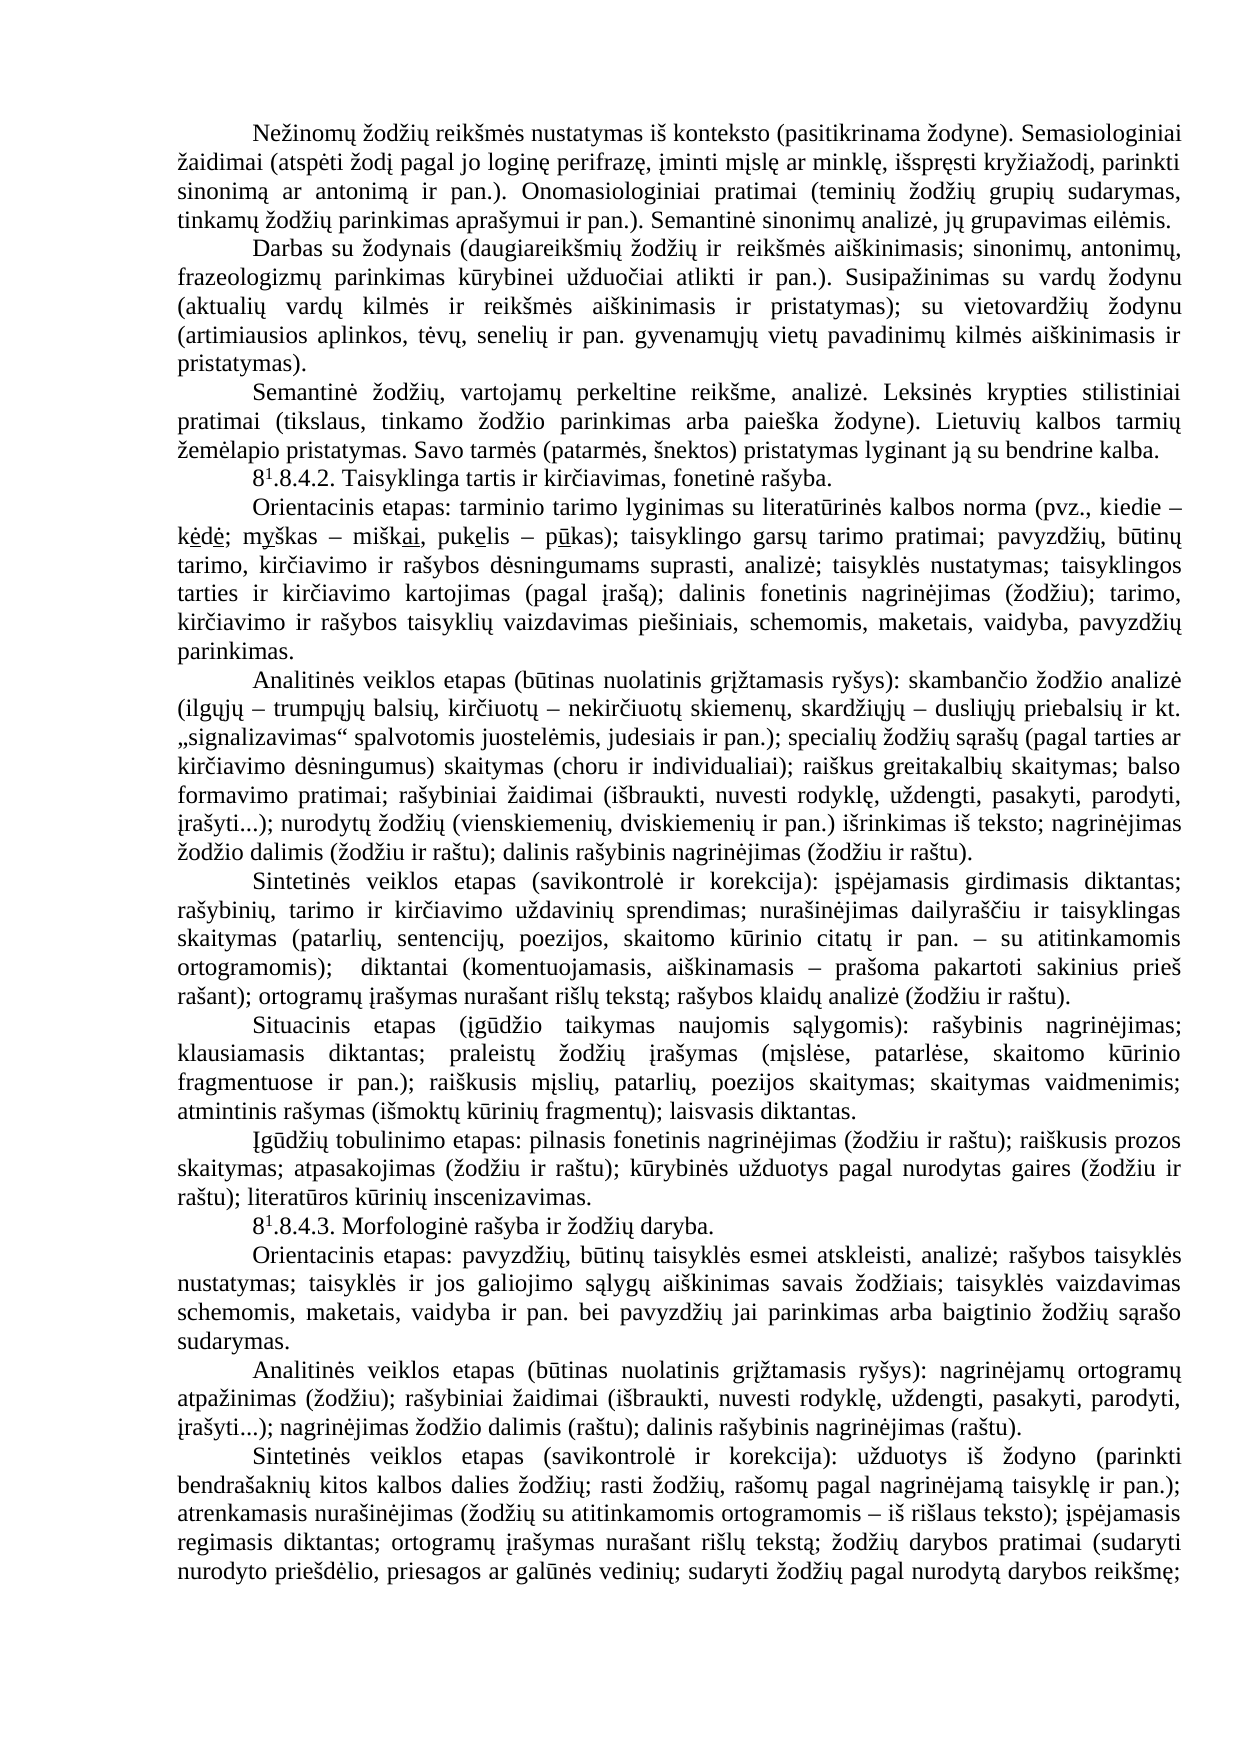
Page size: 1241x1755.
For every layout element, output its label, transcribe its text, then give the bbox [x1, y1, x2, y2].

text Sintetinės veiklos etapas (savikontrolė ir korekcija): įspėjamasis girdimasis diktantas; rašybinių, tarimo ir kirčiavimo uždavinių sprendimas; nurašinėjimas dailyraščiu ir taisyklingas skaitymas (patarlių, sentencijų, poezijos, skaitomo kūrinio citatų ir pan. – su atitinkamomis ortogramomis); diktantai (komentuojamasis, aiškinamasis – prašoma pakartoti sakinius prieš rašant); ortogramų įrašymas nurašant rišlų tekstą; rašybos klaidų analizė (žodžiu ir raštu). [177, 866, 1182, 1010]
text Nežinomų žodžių reikšmės nustatymas iš konteksto (pasitikrinama žodyne). Semasiologiniai žaidimai (atspėti žodį pagal jo loginę perifrazę, įminti mįslę ar minklę, išspręsti kryžiažodį, parinkti sinonimą ar antonimą ir pan.). Onomasiologiniai pratimai (teminių žodžių grupių sudarymas, tinkamų žodžių parinkimas aprašymui ir pan.). Semantinė sinonimų analizė, jų grupavimas eilėmis. [177, 118, 1182, 233]
text 81.8.4.2. Taisyklinga tartis ir kirčiavimas, fonetinė rašyba. [177, 463, 1182, 492]
text Orientacinis etapas: pavyzdžių, būtinų taisyklės esmei atskleisti, analizė; rašybos taisyklės nustatymas; taisyklės ir jos galiojimo sąlygų aiškinimas savais žodžiais; taisyklės vaizdavimas schemomis, maketais, vaidyba ir pan. bei pavyzdžių jai parinkimas arba baigtinio žodžių sąrašo sudarymas. [177, 1240, 1182, 1355]
text Įgūdžių tobulinimo etapas: pilnasis fonetinis nagrinėjimas (žodžiu ir raštu); raiškusis prozos skaitymas; atpasakojimas (žodžiu ir raštu); kūrybinės užduotys pagal nurodytas gaires (žodžiu ir raštu); literatūros kūrinių inscenizavimas. [177, 1125, 1182, 1211]
text Analitinės veiklos etapas (būtinas nuolatinis grįžtamasis ryšys): nagrinėjamų ortogramų atpažinimas (žodžiu); rašybiniai žaidimai (išbraukti, nuvesti rodyklę, uždengti, pasakyti, parodyti, įrašyti...); nagrinėjimas žodžio dalimis (raštu); dalinis rašybinis nagrinėjimas (raštu). [177, 1355, 1182, 1441]
text Darbas su žodynais (daugiareikšmių žodžių ir reikšmės aiškinimasis; sinonimų, antonimų, frazeologizmų parinkimas kūrybinei užduočiai atlikti ir pan.). Susipažinimas su vardų žodynu (aktualių vardų kilmės ir reikšmės aiškinimasis ir pristatymas); su vietovardžių žodynu (artimiausios aplinkos, tėvų, senelių ir pan. gyvenamųjų vietų pavadinimų kilmės aiškinimasis ir pristatymas). [177, 233, 1182, 377]
text 81.8.4.3. Morfologinė rašyba ir žodžių daryba. [177, 1211, 1182, 1240]
text Analitinės veiklos etapas (būtinas nuolatinis grįžtamasis ryšys): skambančio žodžio analizė (ilgųjų – trumpųjų balsių, kirčiuotų – nekirčiuotų skiemenų, skardžiųjų – dusliųjų priebalsių ir kt. „signalizavimas“ spalvotomis juostelėmis, judesiais ir pan.); specialių žodžių sąrašų (pagal tarties ar kirčiavimo dėsningumus) skaitymas (choru ir individualiai); raiškus greitakalbių skaitymas; balso formavimo pratimai; rašybiniai žaidimai (išbraukti, nuvesti rodyklę, uždengti, pasakyti, parodyti, įrašyti...); nurodytų žodžių (vienskiemenių, dviskiemenių ir pan.) išrinkimas iš teksto; nagrinėjimas žodžio dalimis (žodžiu ir raštu); dalinis rašybinis nagrinėjimas (žodžiu ir raštu). [177, 665, 1182, 866]
text Sintetinės veiklos etapas (savikontrolė ir korekcija): užduotys iš žodyno (parinkti bendrašaknių kitos kalbos dalies žodžių; rasti žodžių, rašomų pagal nagrinėjamą taisyklę ir pan.); atrenkamasis nurašinėjimas (žodžių su atitinkamomis ortogramomis – iš rišlaus teksto); įspėjamasis regimasis diktantas; ortogramų įrašymas nurašant rišlų tekstą; žodžių darybos pratimai (sudaryti nurodyto priešdėlio, priesagos ar galūnės vedinių; sudaryti žodžių pagal nurodytą darybos reikšmę; [177, 1441, 1182, 1585]
text Situacinis etapas (įgūdžio taikymas naujomis sąlygomis): rašybinis nagrinėjimas; klausiamasis diktantas; praleistų žodžių įrašymas (mįslėse, patarlėse, skaitomo kūrinio fragmentuose ir pan.); raiškusis mįslių, patarlių, poezijos skaitymas; skaitymas vaidmenimis; atmintinis rašymas (išmoktų kūrinių fragmentų); laisvasis diktantas. [177, 1010, 1182, 1125]
text Orientacinis etapas: tarminio tarimo lyginimas su literatūrinės kalbos norma (pvz., kiedie – kėdė; myškas – miškai, pukelis – pūkas); taisyklingo garsų tarimo pratimai; pavyzdžių, būtinų tarimo, kirčiavimo ir rašybos dėsningumams suprasti, analizė; taisyklės nustatymas; taisyklingos tarties ir kirčiavimo kartojimas (pagal įrašą); dalinis fonetinis nagrinėjimas (žodžiu); tarimo, kirčiavimo ir rašybos taisyklių vaizdavimas piešiniais, schemomis, maketais, vaidyba, pavyzdžių parinkimas. [177, 492, 1182, 665]
text Semantinė žodžių, vartojamų perkeltine reikšme, analizė. Leksinės krypties stilistiniai pratimai (tikslaus, tinkamo žodžio parinkimas arba paieška žodyne). Lietuvių kalbos tarmių žemėlapio pristatymas. Savo tarmės (patarmės, šnektos) pristatymas lyginant ją su bendrine kalba. [177, 377, 1182, 463]
